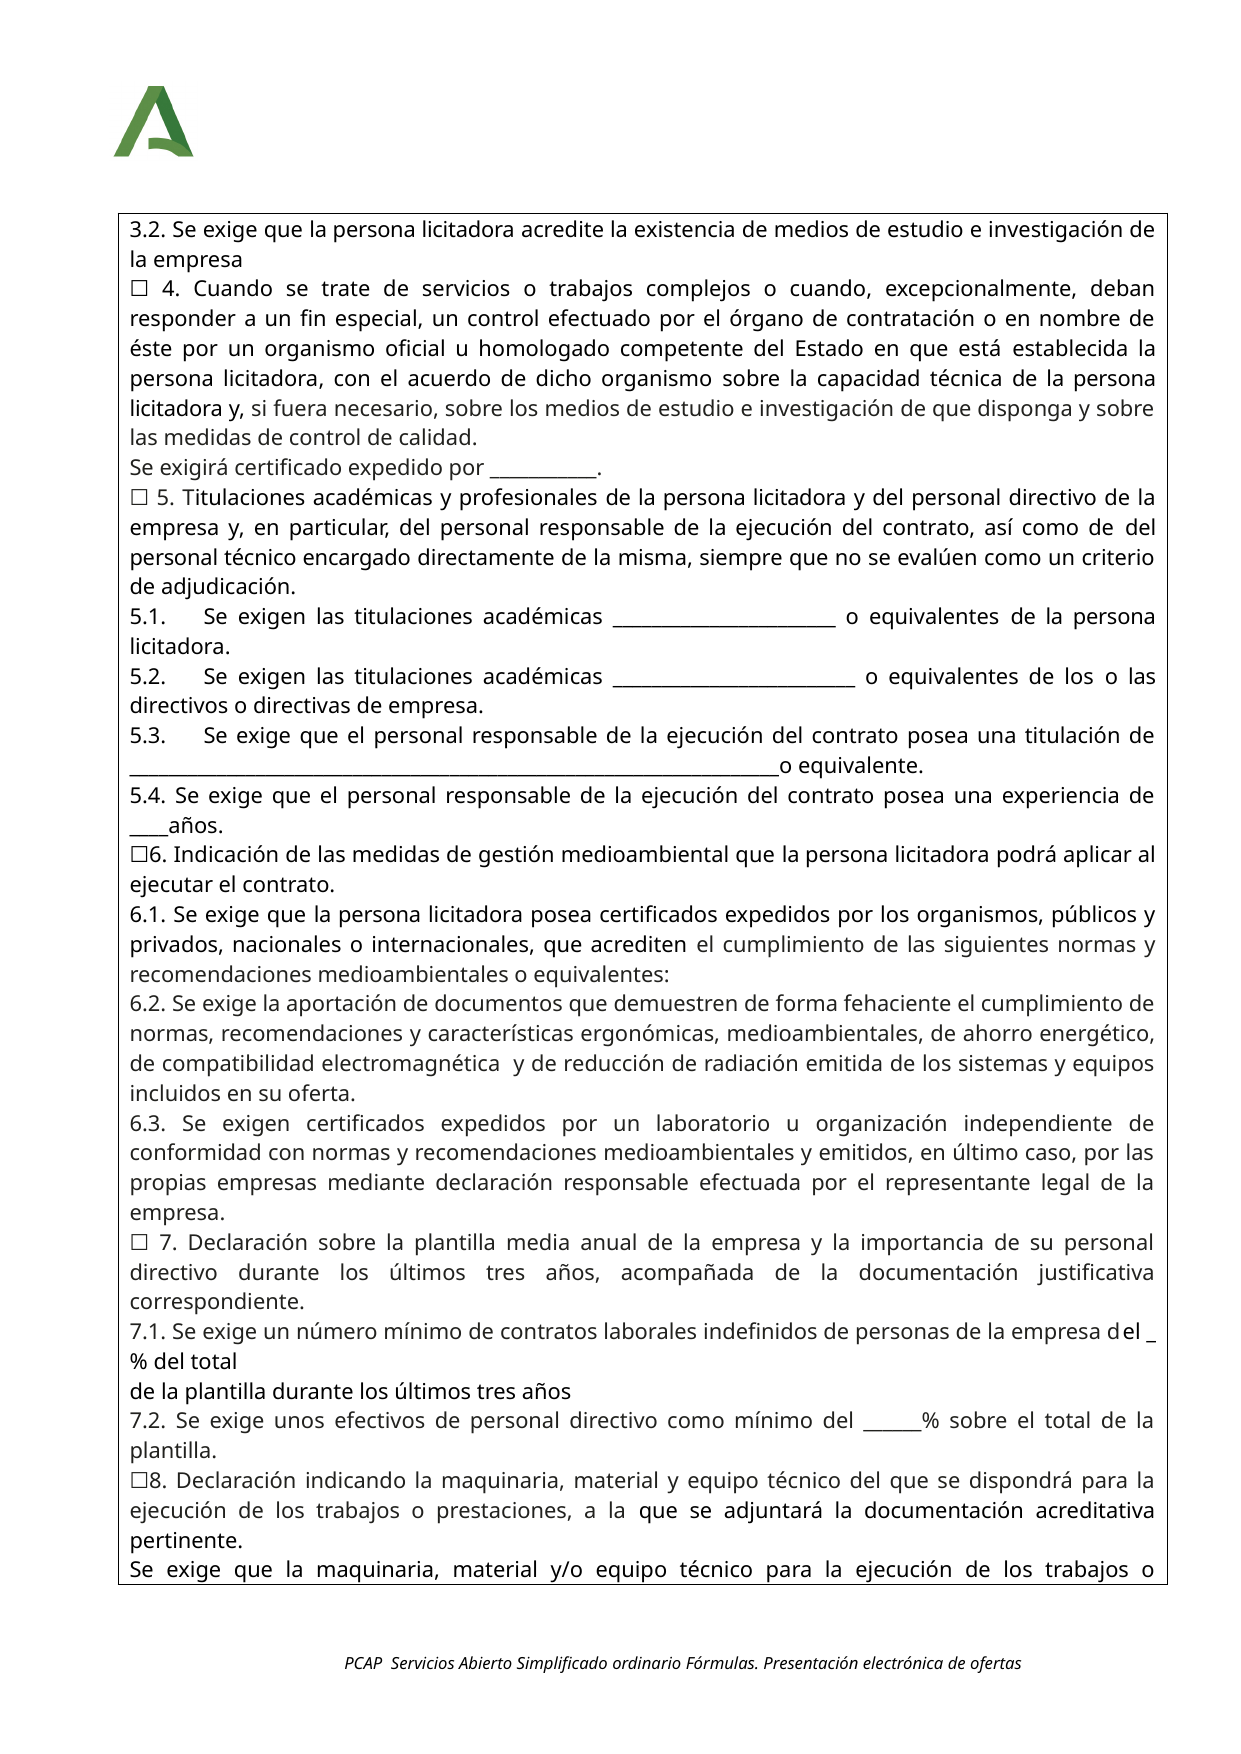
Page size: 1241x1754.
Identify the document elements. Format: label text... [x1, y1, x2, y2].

table_cell 3.2. Se exige que la persona licitadora acredite la existencia de medios de estudio e investigación de la empresa ☐ 4. Cuando se trate de servicios o trabajos complejos o cuando, excepcionalmente, deban responder a un fin especial, un control efectuado por el órgano de contratación o en nombre de éste por un organismo oficial u homologado competente del Estado en que está establecida la persona licitadora, con el acuerdo de dicho organismo sobre la capacidad técnica de la persona licitadora y, si fuera necesario, sobre los medios de estudio e investigación de que disponga y sobre las medidas de control de calidad. Se exigirá certificado expedido por ___________. ☐ 5. Titulaciones académicas y profesionales de la persona licitadora y del personal directivo de la empresa y, en particular, del personal responsable de la ejecución del contrato, así como de del personal técnico encargado directamente de la misma, siempre que no se evalúen como un criterio de adjudicación. 5.1. Se exigen las titulaciones académicas _______________________ o equivalentes de la persona licitadora. 5.2. Se exigen las titulaciones académicas _________________________ o equivalentes de los o las directivos o directivas de empresa. 5.3. Se exige que el personal responsable de la ejecución del contrato posea una titulación de ___________________________________________________________________o equivalente. 5.4. Se exige que el personal responsable de la ejecución del contrato posea una experiencia de ____años. ☐6. Indicación de las medidas de gestión medioambiental que la persona licitadora podrá aplicar al ejecutar el contrato. 6.1. Se exige que la persona licitadora posea certificados expedidos por los organismos, públicos y privados, nacionales o internacionales, que acrediten el cumplimiento de las siguientes normas y recomendaciones medioambientales o equivalentes: 6.2. Se exige la aportación de documentos que demuestren de forma fehaciente el cumplimiento de normas, recomendaciones y características ergonómicas, medioambientales, de ahorro energético, de compatibilidad electromagnética y de reducción de radiación emitida de los sistemas y equipos incluidos en su oferta. 6.3. Se exigen certificados expedidos por un laboratorio u organización independiente de conformidad con normas y recomendaciones medioambientales y emitidos, en último caso, por las propias empresas mediante declaración responsable efectuada por el representante legal de la empresa. ☐ 7. Declaración sobre la plantilla media anual de la empresa y la importancia de su personal directivo durante los últimos tres años, acompañada de la documentación justificativa correspondiente. 7.1. Se exige un número mínimo de contratos laborales indefinidos de personas de la empresa del _ % del total de la plantilla durante los últimos tres años 7.2. Se exige unos efectivos de personal directivo como mínimo del ______% sobre el total de la plantilla. ☐8. Declaración indicando la maquinaria, material y equipo técnico del que se dispondrá para la ejecución de los trabajos o prestaciones, a la que se adjuntará la documentación acreditativa pertinente. Se exige que la maquinaria, material y/o equipo técnico para la ejecución de los trabajos o [119, 214, 1167, 1584]
picture [109, 81, 198, 161]
